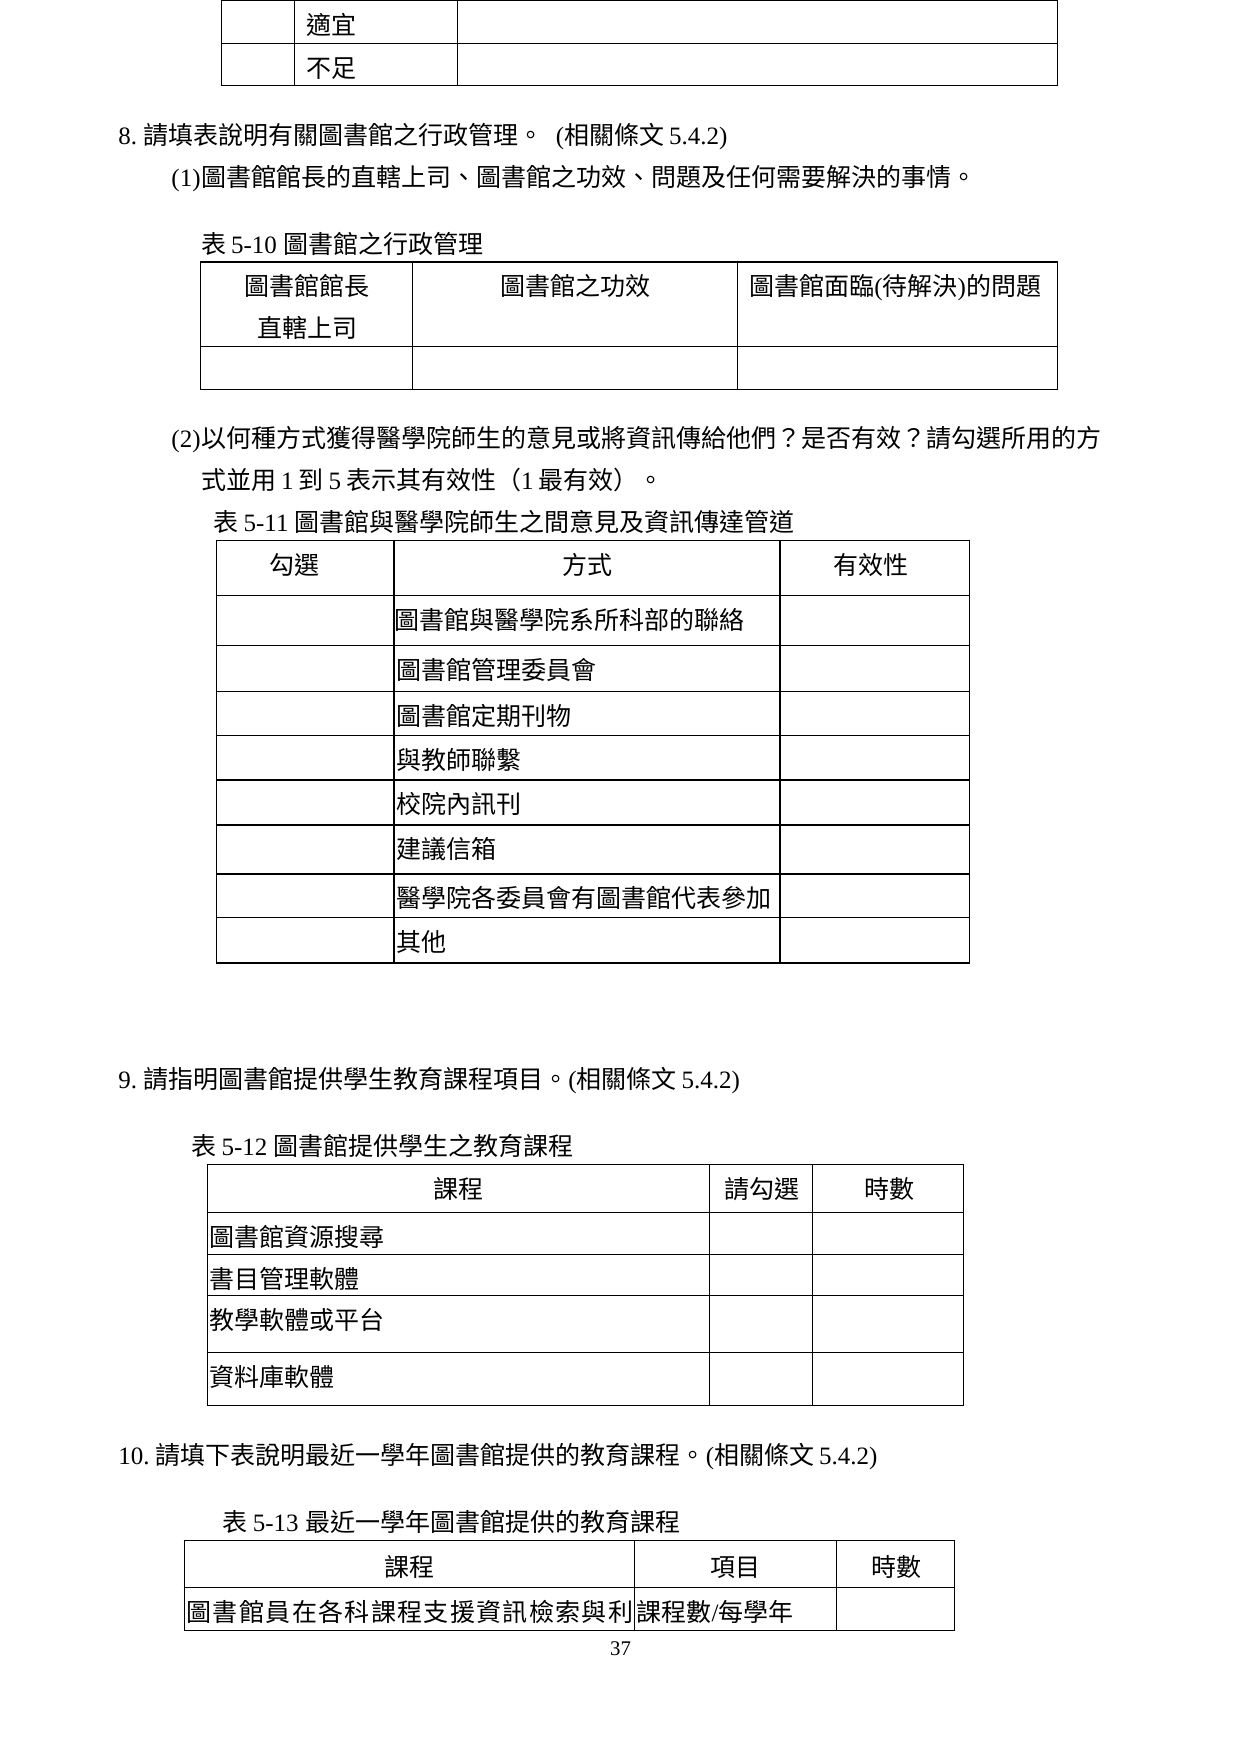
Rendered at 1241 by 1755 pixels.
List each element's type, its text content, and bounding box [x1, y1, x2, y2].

table_cell [201, 347, 412, 388]
table_cell 資料庫軟體 [208, 1353, 709, 1405]
table_cell 與教師聯繫 [395, 736, 779, 779]
table_cell [781, 736, 969, 779]
table_header 課程 [185, 1541, 634, 1587]
table_header 時數 [837, 1541, 954, 1587]
list 圖書館館長的直轄上司、圖書館之功效、問題及任何需要解決的事情。 [171, 153, 1122, 195]
table_header 圖書館館長 直轄上司 [201, 263, 412, 346]
table_cell [781, 918, 969, 962]
table_cell [813, 1255, 963, 1295]
table_cell [710, 1213, 812, 1254]
table_header 時數 [813, 1165, 963, 1212]
table_cell [217, 918, 393, 962]
table_cell 圖書館與醫學院系所科部的聯絡 [395, 596, 779, 644]
table_cell 圖書館定期刊物 [395, 692, 779, 734]
table_cell [458, 1, 1057, 43]
table_cell [217, 826, 393, 873]
table_header 項目 [635, 1541, 836, 1587]
table_cell 適宜 [295, 1, 457, 43]
list 請填下表說明最近一學年圖書館提供的教育課程。(相關條文5.4.2) [118, 1431, 1122, 1473]
table_cell [217, 596, 393, 644]
table_cell [813, 1213, 963, 1254]
table_cell 校院內訊刊 [395, 781, 779, 824]
table_cell [222, 44, 294, 85]
table_cell [813, 1353, 963, 1405]
text 表5-13 最近一學年圖書館提供的教育課程 [223, 1498, 1122, 1540]
table_cell [217, 736, 393, 779]
table_cell [217, 781, 393, 824]
table_cell [217, 875, 393, 917]
table_cell [217, 692, 393, 734]
table_header 圖書館面臨(待解決)的問題 [738, 263, 1057, 346]
table_header 勾選 [217, 541, 393, 595]
table_cell 圖書館管理委員會 [395, 646, 779, 691]
text 表5-11 圖書館與醫學院師生之間意見及資訊傳達管道 [201, 498, 1122, 539]
table_cell [710, 1353, 812, 1405]
text 表5-12 圖書館提供學生之教育課程 [148, 1122, 1122, 1164]
table_header 課程 [208, 1165, 709, 1212]
list 以何種方式獲得醫學院師生的意見或將資訊傳給他們？是否有效？請勾選所用的方式並用1到5表示其有效性（1最有效）。 [171, 414, 1122, 498]
table_cell [781, 781, 969, 824]
table_cell 其他 [395, 918, 779, 962]
list 請指明圖書館提供學生教育課程項目。(相關條文5.4.2) [118, 1056, 1122, 1097]
table_cell 不足 [295, 44, 457, 85]
table_cell 課程數/每學年 [635, 1588, 836, 1629]
table_header 方式 [395, 541, 779, 595]
table_cell 圖書館資源搜尋 [208, 1213, 709, 1254]
table_cell [781, 826, 969, 873]
table_cell 圖書館員在各科課程支援資訊檢索與利 [185, 1588, 634, 1629]
table_cell [781, 646, 969, 691]
table_cell [781, 692, 969, 734]
list 請填表說明有關圖書館之行政管理。 (相關條文5.4.2) [118, 111, 1122, 153]
table_cell [813, 1296, 963, 1352]
table_cell [781, 596, 969, 644]
table_cell 書目管理軟體 [208, 1255, 709, 1295]
table_cell [222, 1, 294, 43]
table_cell [781, 875, 969, 917]
table_cell [837, 1588, 954, 1629]
table_cell [458, 44, 1057, 85]
table_cell [710, 1255, 812, 1295]
text 表5-10 圖書館之行政管理 [201, 220, 1122, 261]
table_header 圖書館之功效 [413, 263, 737, 346]
table_cell [413, 347, 737, 388]
table_cell 醫學院各委員會有圖書館代表參加 [395, 875, 779, 917]
table_cell [710, 1296, 812, 1352]
table_cell [217, 646, 393, 691]
table_header 請勾選 [710, 1165, 812, 1212]
table_cell 建議信箱 [395, 826, 779, 873]
table_header 有效性 [781, 541, 969, 595]
table_cell [738, 347, 1057, 388]
table_cell 教學軟體或平台 [208, 1296, 709, 1352]
